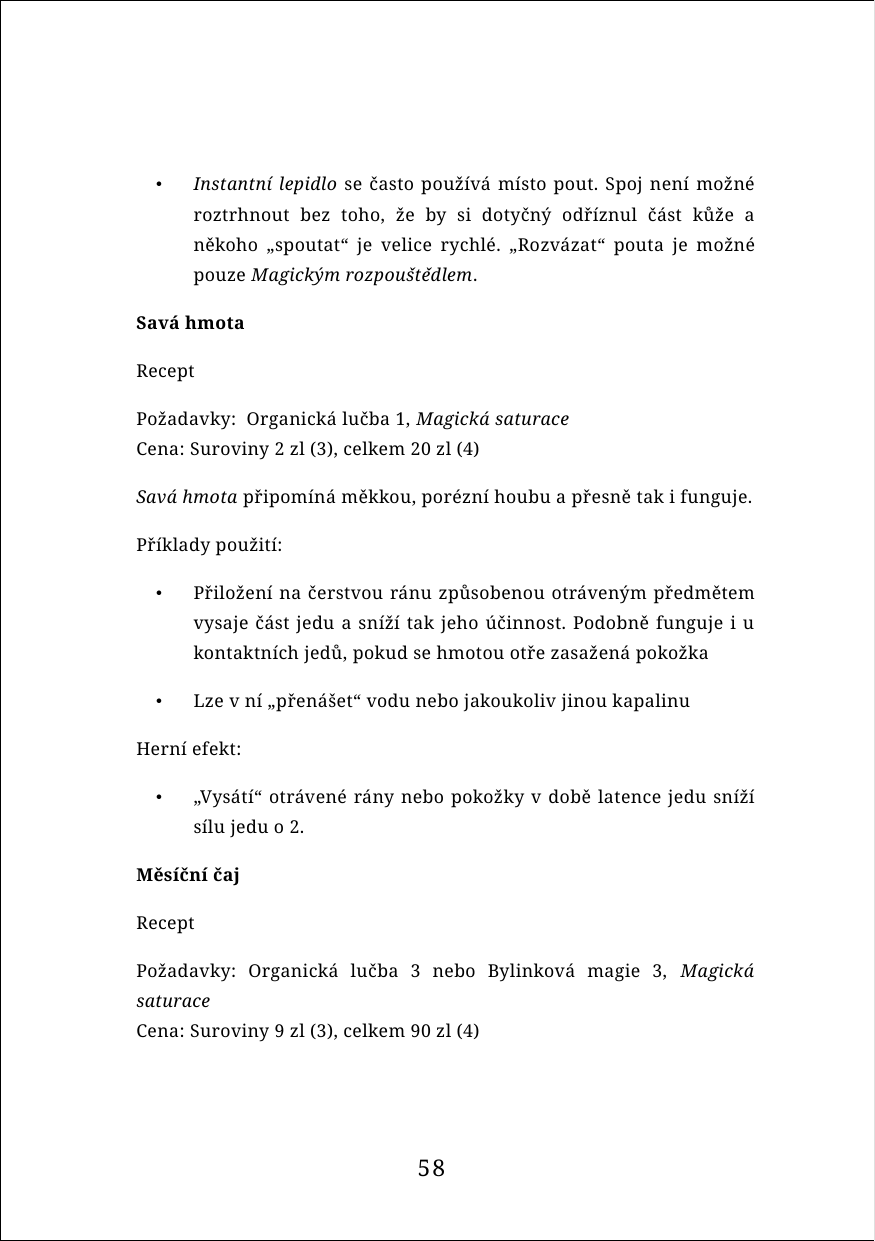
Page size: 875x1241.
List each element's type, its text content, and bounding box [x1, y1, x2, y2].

text Recept [136, 910, 756, 934]
text Příklady použití: [136, 532, 756, 556]
text Herní efekt: [136, 736, 756, 761]
list „Vysátí“ otrávené rány nebo pokožky v době latence jedu sníží sílu jedu o 2. [156, 784, 756, 839]
list Přiložení na čerstvou ránu způsobenou otráveným předmětem vysaje část jedu a sníží tak jeho účinnost. Podobně funguje i u kontaktních jedů, pokud se hmotou otře zasažená pokožka [156, 580, 756, 665]
text Savá hmota [136, 310, 756, 334]
text Požadavky: Organická lučba 3 nebo Bylinková magie 3, Magická saturace Cena: Suroviny 9 zl (3), celkem 90 zl (4) [136, 958, 756, 1043]
text Savá hmota připomíná měkkou, porézní houbu a přesně tak i funguje. [136, 484, 756, 508]
text Měsíční čaj [136, 862, 756, 887]
text Požadavky: Organická lučba 1, Magická saturace Cena: Suroviny 2 zl (3), celkem 20 zl (4) [136, 406, 756, 461]
list Lze v ní „přenášet“ vodu nebo jakoukoliv jinou kapalinu [156, 688, 756, 713]
list Instantní lepidlo se často používá místo pout. Spoj není možné roztrhnout bez toho, že by si dotyčný odříznul část kůže a někoho „spoutat“ je velice rychlé. „Rozvázat“ pouta je možné pouze Magickým rozpouštědlem. [156, 172, 756, 287]
text Recept [136, 358, 756, 382]
